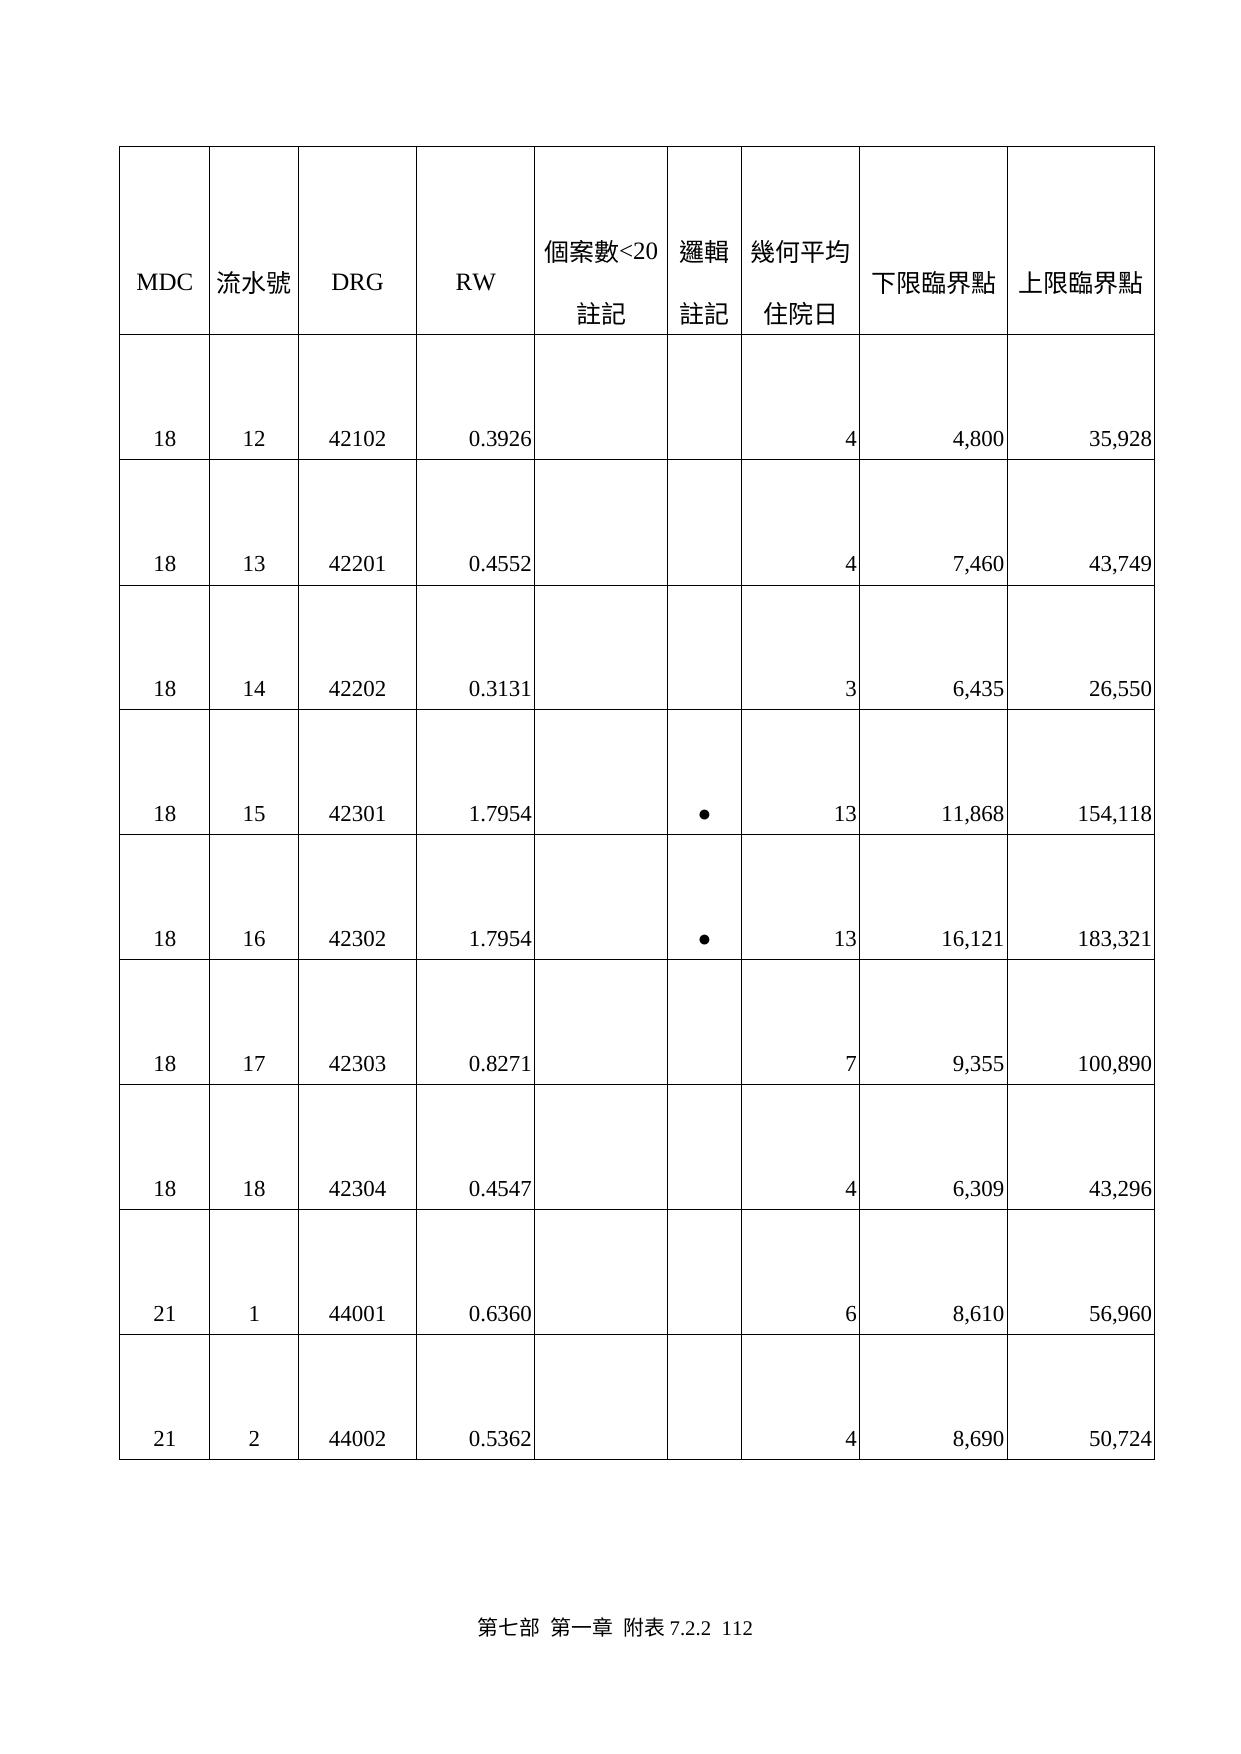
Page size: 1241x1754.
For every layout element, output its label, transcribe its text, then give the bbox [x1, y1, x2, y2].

table_cell 21 [120, 1210, 209, 1334]
table_cell 18 [210, 1085, 298, 1209]
table_header 下限臨界點 [860, 147, 1007, 334]
table_cell 0.4552 [417, 460, 534, 584]
table_cell 18 [120, 835, 209, 959]
table_header RW [417, 147, 534, 334]
table_cell 42201 [299, 460, 416, 584]
table_cell 0.4547 [417, 1085, 534, 1209]
table_cell 18 [120, 335, 209, 459]
table_cell 42202 [299, 586, 416, 709]
table_header DRG [299, 147, 416, 334]
table_cell [668, 335, 741, 459]
table_cell 9,355 [860, 960, 1007, 1084]
table_header 流水號 [210, 147, 298, 334]
table_cell 1.7954 [417, 835, 534, 959]
table_header 幾何平均住院日 [742, 147, 859, 334]
table_cell [535, 586, 667, 709]
table_cell 44001 [299, 1210, 416, 1334]
table_cell [535, 335, 667, 459]
table_cell 18 [120, 1085, 209, 1209]
table_cell [535, 460, 667, 584]
table_cell 42102 [299, 335, 416, 459]
table_cell 4 [742, 335, 859, 459]
table_cell 16 [210, 835, 298, 959]
table_cell 17 [210, 960, 298, 1084]
table_cell 0.8271 [417, 960, 534, 1084]
table_cell 42302 [299, 835, 416, 959]
table_cell [535, 710, 667, 834]
table_cell 7 [742, 960, 859, 1084]
table_cell [668, 1335, 741, 1459]
table_cell [668, 1210, 741, 1334]
table_cell ● [668, 710, 741, 834]
table_header MDC [120, 147, 209, 334]
table_cell [535, 835, 667, 959]
table_cell [535, 960, 667, 1084]
table_cell 4 [742, 1335, 859, 1459]
table_cell 35,928 [1008, 335, 1154, 459]
table_cell 16,121 [860, 835, 1007, 959]
table_cell 1.7954 [417, 710, 534, 834]
table_cell 6,309 [860, 1085, 1007, 1209]
table_cell [535, 1335, 667, 1459]
table_cell 15 [210, 710, 298, 834]
table_cell 13 [210, 460, 298, 584]
table_cell [535, 1210, 667, 1334]
table_cell 4,800 [860, 335, 1007, 459]
table_cell 0.3926 [417, 335, 534, 459]
table_cell 0.5362 [417, 1335, 534, 1459]
table_cell 8,610 [860, 1210, 1007, 1334]
table_cell 21 [120, 1335, 209, 1459]
table_cell 183,321 [1008, 835, 1154, 959]
table_cell ● [668, 835, 741, 959]
table_cell 56,960 [1008, 1210, 1154, 1334]
table_header 個案數<20註記 [535, 147, 667, 334]
table_cell 6 [742, 1210, 859, 1334]
table_cell 2 [210, 1335, 298, 1459]
table_cell [668, 586, 741, 709]
table_cell 6,435 [860, 586, 1007, 709]
table_cell 4 [742, 1085, 859, 1209]
table_cell 7,460 [860, 460, 1007, 584]
table_cell 42301 [299, 710, 416, 834]
table_cell 43,296 [1008, 1085, 1154, 1209]
table_cell [535, 1085, 667, 1209]
table_cell 4 [742, 460, 859, 584]
table_cell 1 [210, 1210, 298, 1334]
table_cell 43,749 [1008, 460, 1154, 584]
table_cell 44002 [299, 1335, 416, 1459]
table_cell 13 [742, 710, 859, 834]
table_header 上限臨界點 [1008, 147, 1154, 334]
table_cell 42303 [299, 960, 416, 1084]
table_cell 42304 [299, 1085, 416, 1209]
table_cell 13 [742, 835, 859, 959]
table_cell 0.6360 [417, 1210, 534, 1334]
table_cell 12 [210, 335, 298, 459]
table_cell 14 [210, 586, 298, 709]
table_cell 100,890 [1008, 960, 1154, 1084]
table_cell 3 [742, 586, 859, 709]
table_cell 50,724 [1008, 1335, 1154, 1459]
table_cell 18 [120, 710, 209, 834]
table_cell 26,550 [1008, 586, 1154, 709]
table_cell 0.3131 [417, 586, 534, 709]
table_cell 18 [120, 960, 209, 1084]
table_cell [668, 460, 741, 584]
table_cell 8,690 [860, 1335, 1007, 1459]
table_cell 18 [120, 460, 209, 584]
table_header 邏輯註記 [668, 147, 741, 334]
table_cell 154,118 [1008, 710, 1154, 834]
table_cell 11,868 [860, 710, 1007, 834]
table_cell [668, 960, 741, 1084]
table_cell 18 [120, 586, 209, 709]
table_cell [668, 1085, 741, 1209]
